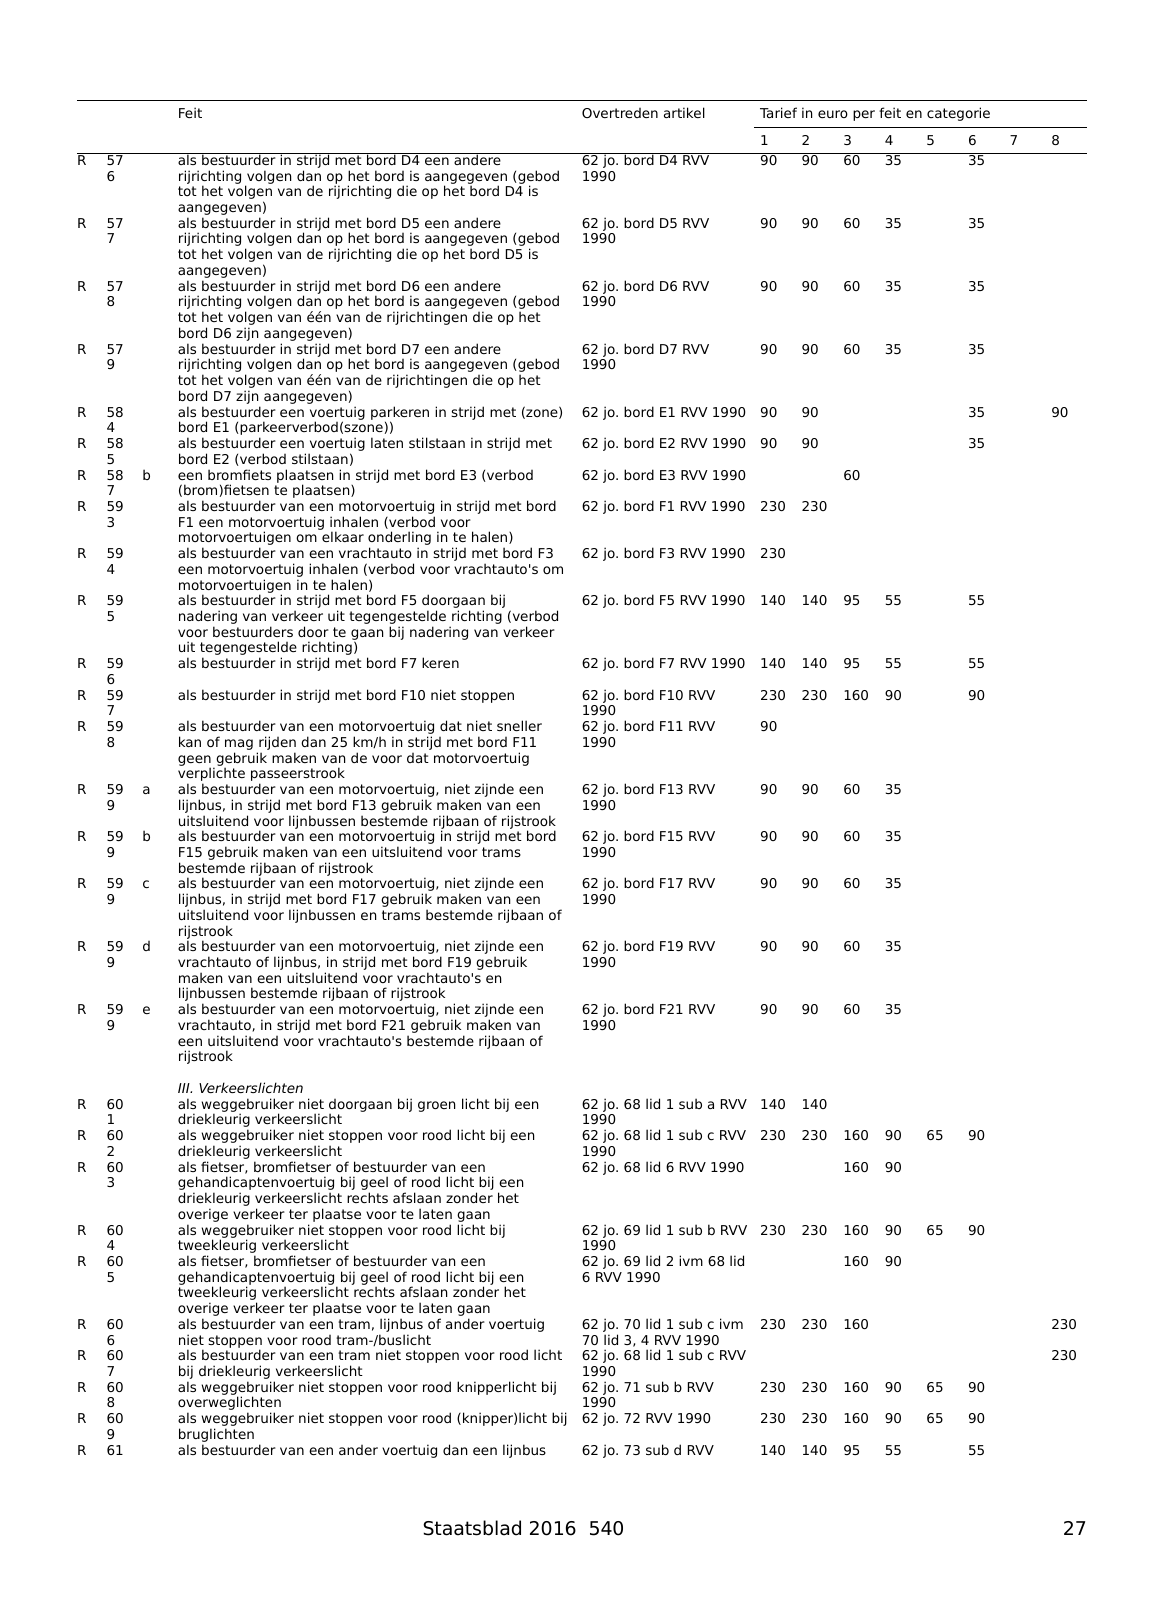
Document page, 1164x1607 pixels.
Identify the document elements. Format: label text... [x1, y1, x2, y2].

table_cell [920, 216, 962, 278]
table_cell [879, 404, 920, 436]
table_cell [796, 1065, 837, 1081]
table_cell [879, 719, 920, 782]
table_cell 140 [754, 593, 796, 656]
table_cell 35 [879, 782, 920, 829]
table_cell 90 [754, 404, 796, 436]
table_cell [136, 1348, 172, 1379]
table_cell [920, 719, 962, 782]
table_cell [1004, 782, 1045, 829]
table_cell [136, 1081, 172, 1096]
table_cell als bestuurder in strijd met bord F5 doorgaan bij nadering van verkeer uit tegengestelde richting (verbod voor bestuurders door te gaan bij nadering van verkeer uit tegengestelde richting) [172, 593, 576, 656]
table_cell 60 [837, 876, 879, 939]
table_cell 608 [101, 1380, 136, 1411]
table_cell 62 jo. 72 RVV 1990 [576, 1411, 754, 1442]
table_cell 60 [837, 829, 879, 876]
table_cell 35 [879, 216, 920, 278]
table_cell 90 [796, 436, 837, 467]
table_cell 95 [837, 1443, 879, 1458]
table_cell 90 [879, 688, 920, 719]
table_cell als bestuurder van een motorvoertuig in strijd met bord F15 gebruik maken van een uitsluitend voor trams bestemde rijbaan of rijstrook [172, 829, 576, 876]
table_cell 584 [101, 404, 136, 436]
table_cell [754, 467, 796, 499]
table_cell [962, 719, 1003, 782]
table_cell [136, 404, 172, 436]
table_cell 230 [796, 688, 837, 719]
table_cell [920, 656, 962, 687]
table_cell 576 [101, 154, 136, 216]
table_cell 90 [754, 216, 796, 278]
table_cell [837, 499, 879, 546]
table_cell [1045, 782, 1087, 829]
table_cell [136, 499, 172, 546]
table_cell [136, 719, 172, 782]
table_header [136, 101, 172, 127]
table_cell 62 jo. bord F10 RVV 1990 [576, 688, 754, 719]
table_header [101, 101, 136, 127]
table_cell [101, 1065, 136, 1081]
table_cell 35 [879, 876, 920, 939]
table_cell [920, 1348, 962, 1379]
table_cell [879, 546, 920, 593]
table_cell [1004, 1096, 1045, 1128]
table_cell [1045, 154, 1087, 216]
table_cell als bestuurder van een motorvoertuig, niet zijnde een vrachtauto of lijnbus, in strijd met bord F19 gebruik maken van een uitsluitend voor vrachtauto's en lijnbussen bestemde rijbaan of rijstrook [172, 939, 576, 1002]
table_cell [920, 782, 962, 829]
table_cell 60 [837, 782, 879, 829]
table_cell [962, 876, 1003, 939]
table_cell [1004, 1081, 1045, 1096]
table_cell 90 [754, 436, 796, 467]
table_cell 6 [962, 128, 1003, 153]
table_cell 62 jo. bord D6 RVV 1990 [576, 279, 754, 341]
table_cell [879, 1096, 920, 1128]
table_cell [1045, 1081, 1087, 1096]
table_cell [136, 1317, 172, 1348]
table_cell [837, 1065, 879, 1081]
table_cell [754, 1065, 796, 1081]
table_cell 601 [101, 1096, 136, 1128]
table_cell 8 [1045, 128, 1087, 153]
table_cell 60 [837, 467, 879, 499]
table_cell 62 jo. bord D4 RVV 1990 [576, 154, 754, 216]
table_cell [920, 1081, 962, 1096]
table_cell [1045, 1096, 1087, 1128]
table_cell 606 [101, 1317, 136, 1348]
table_cell R [77, 546, 101, 593]
table_cell 604 [101, 1222, 136, 1254]
table_cell 60 [837, 154, 879, 216]
table_cell [1004, 688, 1045, 719]
table_cell 90 [962, 1411, 1003, 1442]
table_cell [796, 1254, 837, 1317]
table_cell 577 [101, 216, 136, 278]
table_cell als bestuurder van een motorvoertuig dat niet sneller kan of mag rijden dan 25 km/h in strijd met bord F11 geen gebruik maken van de voor dat motorvoertuig verplichte passeerstrook [172, 719, 576, 782]
table_cell 35 [879, 939, 920, 1002]
table_cell 65 [920, 1128, 962, 1159]
table_cell [1045, 939, 1087, 1002]
table_cell [77, 127, 101, 153]
table_cell [1004, 467, 1045, 499]
table_cell [101, 1081, 136, 1096]
table_cell 90 [962, 1128, 1003, 1159]
table_cell 62 jo. bord E1 RVV 1990 [576, 404, 754, 436]
table_cell als bestuurder van een tram, lijnbus of ander voertuig niet stoppen voor rood tram-/buslicht [172, 1317, 576, 1348]
table_cell [1045, 279, 1087, 341]
table_cell [1045, 593, 1087, 656]
table_cell 35 [962, 404, 1003, 436]
table_cell [136, 688, 172, 719]
table_cell [1045, 499, 1087, 546]
table_cell R [77, 1317, 101, 1348]
table_header [77, 101, 101, 127]
table_cell 90 [879, 1254, 920, 1317]
table_cell 62 jo. 73 sub d RVV [576, 1443, 754, 1458]
table_cell [920, 404, 962, 436]
table_cell [1045, 216, 1087, 278]
table_cell 60 [837, 1002, 879, 1065]
table_cell [136, 1254, 172, 1317]
table_cell 90 [796, 216, 837, 278]
table_cell 3 [837, 128, 879, 153]
table_cell 90 [1045, 404, 1087, 436]
table_cell [920, 1159, 962, 1222]
table_cell R [77, 939, 101, 1002]
table_cell 65 [920, 1411, 962, 1442]
table_cell R [77, 782, 101, 829]
table_cell als bestuurder in strijd met bord D5 een andere rijrichting volgen dan op het bord is aangegeven (gebod tot het volgen van de rijrichting die op het bord D5 is aangegeven) [172, 216, 576, 278]
table_cell [1004, 1348, 1045, 1379]
table_cell 140 [796, 1443, 837, 1458]
table_cell 609 [101, 1411, 136, 1442]
table_cell 62 jo. 69 lid 1 sub b RVV 1990 [576, 1222, 754, 1254]
table_cell 598 [101, 719, 136, 782]
table_cell een bromfiets plaatsen in strijd met bord E3 (verbod (brom)fietsen te plaatsen) [172, 467, 576, 499]
table_cell [136, 593, 172, 656]
table_cell [1004, 656, 1045, 687]
table_cell als bestuurder een voertuig laten stilstaan in strijd met bord E2 (verbod stilstaan) [172, 436, 576, 467]
table_cell [754, 1254, 796, 1317]
table_cell 60 [837, 341, 879, 404]
table_cell 230 [1045, 1317, 1087, 1348]
table_cell [1004, 1380, 1045, 1411]
table_cell [962, 1254, 1003, 1317]
table_cell 61 [101, 1443, 136, 1458]
table_cell [1045, 1002, 1087, 1065]
table_cell 140 [754, 1096, 796, 1128]
table_cell 60 [837, 279, 879, 341]
table_cell 95 [837, 593, 879, 656]
table_cell 230 [754, 546, 796, 593]
table_cell 7 [1004, 128, 1045, 153]
table_cell 65 [920, 1222, 962, 1254]
table_cell R [77, 1096, 101, 1128]
table_cell 90 [796, 876, 837, 939]
table_cell als bestuurder van een motorvoertuig in strijd met bord F1 een motorvoertuig inhalen (verbod voor motorvoertuigen om elkaar onderling in te halen) [172, 499, 576, 546]
table_cell 35 [879, 154, 920, 216]
table_cell 62 jo. 71 sub b RVV 1990 [576, 1380, 754, 1411]
table_cell III. Verkeerslichten [172, 1081, 576, 1096]
table_cell 230 [1045, 1348, 1087, 1379]
table_cell [136, 154, 172, 216]
table_cell [1045, 1254, 1087, 1317]
table_cell 90 [796, 939, 837, 1002]
table_cell 140 [754, 1443, 796, 1458]
table_cell [754, 1159, 796, 1222]
table_cell [136, 656, 172, 687]
table_cell R [77, 876, 101, 939]
table_cell 595 [101, 593, 136, 656]
table_cell [962, 467, 1003, 499]
table_cell als fietser, bromfietser of bestuurder van een gehandicaptenvoertuig bij geel of rood licht bij een tweekleurig verkeerslicht rechts afslaan zonder het overige verkeer ter plaatse voor te laten gaan [172, 1254, 576, 1317]
table_cell [796, 467, 837, 499]
table_cell 62 jo. 68 lid 6 RVV 1990 [576, 1159, 754, 1222]
table_cell [1045, 1128, 1087, 1159]
table_cell 62 jo. 68 lid 1 sub a RVV 1990 [576, 1096, 754, 1128]
table_cell [1004, 546, 1045, 593]
table_cell c [136, 876, 172, 939]
table_cell R [77, 216, 101, 278]
table_cell 90 [754, 939, 796, 1002]
table_cell [136, 216, 172, 278]
table_cell [920, 876, 962, 939]
table_cell 62 jo. bord F19 RVV 1990 [576, 939, 754, 1002]
table_cell [1004, 404, 1045, 436]
table_cell 4 [879, 128, 920, 153]
table_cell 230 [796, 1411, 837, 1442]
table_cell [1045, 1411, 1087, 1442]
table_cell 594 [101, 546, 136, 593]
table_cell 55 [879, 656, 920, 687]
table_cell 230 [796, 1128, 837, 1159]
table_cell [136, 546, 172, 593]
table_cell 160 [837, 1222, 879, 1254]
table_cell 597 [101, 688, 136, 719]
table_cell [879, 1348, 920, 1379]
table_cell 230 [754, 688, 796, 719]
table_cell [920, 467, 962, 499]
table_cell 62 jo. bord D7 RVV 1990 [576, 341, 754, 404]
table_cell 587 [101, 467, 136, 499]
table_cell 62 jo. 69 lid 2 ivm 68 lid 6 RVV 1990 [576, 1254, 754, 1317]
table_cell [77, 1081, 101, 1096]
table_cell [1004, 1159, 1045, 1222]
table_cell [796, 719, 837, 782]
table_cell b [136, 467, 172, 499]
table_cell als fietser, bromfietser of bestuurder van een gehandicaptenvoertuig bij geel of rood licht bij een driekleurig verkeerslicht rechts afslaan zonder het overige verkeer ter plaatse voor te laten gaan [172, 1159, 576, 1222]
table_cell 90 [796, 404, 837, 436]
table_cell [962, 1081, 1003, 1096]
table_cell R [77, 1348, 101, 1379]
table_cell als bestuurder in strijd met bord F7 keren [172, 656, 576, 687]
table_cell 62 jo. bord F3 RVV 1990 [576, 546, 754, 593]
table_cell [1045, 688, 1087, 719]
table_cell 230 [796, 1222, 837, 1254]
table_cell [879, 1081, 920, 1096]
table_cell [962, 499, 1003, 546]
table_cell [172, 127, 576, 153]
table_cell R [77, 499, 101, 546]
table_cell [920, 341, 962, 404]
table_cell 62 jo. bord F21 RVV 1990 [576, 1002, 754, 1065]
table_cell [879, 499, 920, 546]
table_cell [920, 499, 962, 546]
table_cell [920, 593, 962, 656]
table_cell [796, 1159, 837, 1222]
table_cell [962, 1065, 1003, 1081]
table_cell [1045, 829, 1087, 876]
table_cell 2 [796, 128, 837, 153]
table_cell 599 [101, 876, 136, 939]
table_cell R [77, 279, 101, 341]
table_cell [962, 546, 1003, 593]
table_cell [879, 467, 920, 499]
table_cell 55 [962, 656, 1003, 687]
table_cell als bestuurder van een ander voertuig dan een lijnbus [172, 1443, 576, 1458]
table_cell R [77, 1380, 101, 1411]
table_cell [576, 1065, 754, 1081]
table_cell [962, 1159, 1003, 1222]
table_cell 60 [837, 216, 879, 278]
table_cell 90 [962, 688, 1003, 719]
table_cell 160 [837, 1159, 879, 1222]
table_cell 90 [754, 876, 796, 939]
table_cell als bestuurder van een vrachtauto in strijd met bord F3 een motorvoertuig inhalen (verbod voor vrachtauto's om motorvoertuigen in te halen) [172, 546, 576, 593]
table_cell 140 [754, 656, 796, 687]
table_cell [1004, 341, 1045, 404]
table_cell 35 [962, 154, 1003, 216]
table_cell [920, 688, 962, 719]
table_cell [962, 1348, 1003, 1379]
table_cell [920, 1254, 962, 1317]
table_cell 55 [962, 593, 1003, 656]
table_cell [837, 546, 879, 593]
table_cell 230 [754, 1411, 796, 1442]
table_cell 60 [837, 939, 879, 1002]
table_cell 35 [879, 829, 920, 876]
table_cell [837, 436, 879, 467]
table_cell [1004, 1317, 1045, 1348]
table_cell [962, 829, 1003, 876]
table_cell 90 [879, 1159, 920, 1222]
table_cell 90 [879, 1411, 920, 1442]
table_cell [576, 1081, 754, 1096]
table_cell [1004, 1443, 1045, 1458]
table_cell [1004, 1254, 1045, 1317]
table_cell [962, 1317, 1003, 1348]
table_cell als weggebruiker niet stoppen voor rood licht bij een driekleurig verkeerslicht [172, 1128, 576, 1159]
table_cell als bestuurder in strijd met bord F10 niet stoppen [172, 688, 576, 719]
table_cell 90 [754, 782, 796, 829]
table_cell [837, 719, 879, 782]
table_cell 55 [879, 593, 920, 656]
table_cell [920, 1317, 962, 1348]
table_cell 160 [837, 1254, 879, 1317]
table_cell [1004, 876, 1045, 939]
table_cell als bestuurder in strijd met bord D4 een andere rijrichting volgen dan op het bord is aangegeven (gebod tot het volgen van de rijrichting die op het bord D4 is aangegeven) [172, 154, 576, 216]
table_cell 230 [754, 1128, 796, 1159]
table_cell [1045, 341, 1087, 404]
table_cell [1045, 719, 1087, 782]
table_cell 35 [879, 279, 920, 341]
table_cell 593 [101, 499, 136, 546]
table_cell [136, 436, 172, 467]
table_cell 90 [754, 341, 796, 404]
table_cell [172, 1065, 576, 1081]
table_cell R [77, 1128, 101, 1159]
table_cell 55 [879, 1443, 920, 1458]
table_header Overtreden artikel [576, 101, 754, 127]
table_cell R [77, 656, 101, 687]
table_cell [136, 1380, 172, 1411]
table_cell [1004, 499, 1045, 546]
table_cell 62 jo. 70 lid 1 sub c ivm 70 lid 3, 4 RVV 1990 [576, 1317, 754, 1348]
table_cell 55 [962, 1443, 1003, 1458]
table_cell [1045, 1222, 1087, 1254]
table_cell 602 [101, 1128, 136, 1159]
table_cell R [77, 1254, 101, 1317]
table_cell [920, 1096, 962, 1128]
table_cell 230 [796, 499, 837, 546]
table_cell R [77, 341, 101, 404]
table_cell als weggebruiker niet stoppen voor rood (knipper)licht bij bruglichten [172, 1411, 576, 1442]
table_cell R [77, 436, 101, 467]
table_cell [136, 127, 172, 153]
table_header Tarief in euro per feit en categorie [754, 101, 1087, 127]
table_cell [1004, 279, 1045, 341]
table_cell [1045, 546, 1087, 593]
table_cell [136, 279, 172, 341]
table_cell 62 jo. bord F1 RVV 1990 [576, 499, 754, 546]
table_cell 160 [837, 1411, 879, 1442]
table_cell [962, 1002, 1003, 1065]
table_cell R [77, 719, 101, 782]
table_cell 90 [796, 341, 837, 404]
table_cell 90 [754, 279, 796, 341]
table_cell 579 [101, 341, 136, 404]
table_cell 599 [101, 1002, 136, 1065]
table_cell 140 [796, 1096, 837, 1128]
table_cell R [77, 154, 101, 216]
table_cell d [136, 939, 172, 1002]
table_cell 140 [796, 656, 837, 687]
table_cell [879, 436, 920, 467]
table_cell 578 [101, 279, 136, 341]
table_cell R [77, 593, 101, 656]
table_cell R [77, 1443, 101, 1458]
table_cell 5 [920, 128, 962, 153]
table_cell [77, 1065, 101, 1081]
table_cell R [77, 829, 101, 876]
table_cell als bestuurder van een motorvoertuig, niet zijnde een vrachtauto, in strijd met bord F21 gebruik maken van een uitsluitend voor vrachtauto's bestemde rijbaan of rijstrook [172, 1002, 576, 1065]
table_cell als bestuurder in strijd met bord D6 een andere rijrichting volgen dan op het bord is aangegeven (gebod tot het volgen van één van de rijrichtingen die op het bord D6 zijn aangegeven) [172, 279, 576, 341]
table_cell [1045, 1159, 1087, 1222]
table_header Feit [172, 101, 576, 127]
table_cell 95 [837, 656, 879, 687]
table_cell 160 [837, 1128, 879, 1159]
table_cell [1004, 1411, 1045, 1442]
table_cell 90 [879, 1222, 920, 1254]
table_cell [962, 1096, 1003, 1128]
table_cell [920, 546, 962, 593]
table_cell [920, 939, 962, 1002]
table_cell [1004, 436, 1045, 467]
table_cell [796, 1081, 837, 1096]
table_cell 90 [796, 782, 837, 829]
table_cell 230 [754, 499, 796, 546]
table_cell 90 [796, 279, 837, 341]
table_cell 140 [796, 593, 837, 656]
table_cell 160 [837, 1380, 879, 1411]
table_cell 62 jo. bord F15 RVV 1990 [576, 829, 754, 876]
table_cell 90 [962, 1380, 1003, 1411]
table_cell [1045, 1443, 1087, 1458]
table_cell [1004, 593, 1045, 656]
table_cell 599 [101, 782, 136, 829]
table_cell 607 [101, 1348, 136, 1379]
table_cell [136, 341, 172, 404]
table_cell 62 jo. bord D5 RVV 1990 [576, 216, 754, 278]
table_cell [920, 279, 962, 341]
table_cell [1045, 876, 1087, 939]
table_cell 90 [962, 1222, 1003, 1254]
table_cell [136, 1128, 172, 1159]
table_cell e [136, 1002, 172, 1065]
table_cell [1004, 719, 1045, 782]
table_cell [920, 436, 962, 467]
table_cell 62 jo. bord F11 RVV 1990 [576, 719, 754, 782]
table_cell 62 jo. bord F13 RVV 1990 [576, 782, 754, 829]
table_cell als bestuurder in strijd met bord D7 een andere rijrichting volgen dan op het bord is aangegeven (gebod tot het volgen van één van de rijrichtingen die op het bord D7 zijn aangegeven) [172, 341, 576, 404]
table_cell 62 jo. bord F17 RVV 1990 [576, 876, 754, 939]
table_cell als bestuurder van een tram niet stoppen voor rood licht bij driekleurig verkeerslicht [172, 1348, 576, 1379]
table_cell [920, 1065, 962, 1081]
table_cell [1004, 154, 1045, 216]
table_cell 90 [754, 154, 796, 216]
table_cell 599 [101, 939, 136, 1002]
table_cell [962, 939, 1003, 1002]
table_cell 160 [837, 1317, 879, 1348]
table_cell R [77, 1002, 101, 1065]
table_cell 35 [962, 436, 1003, 467]
table_cell [879, 1317, 920, 1348]
table_cell [920, 154, 962, 216]
table_cell [1004, 1128, 1045, 1159]
table_cell R [77, 467, 101, 499]
table_cell 62 jo. bord E3 RVV 1990 [576, 467, 754, 499]
table_cell [136, 1159, 172, 1222]
table_cell b [136, 829, 172, 876]
table_cell 35 [962, 216, 1003, 278]
table_cell 35 [962, 341, 1003, 404]
table_cell 585 [101, 436, 136, 467]
table_cell [754, 1081, 796, 1096]
table_cell als bestuurder van een motorvoertuig, niet zijnde een lijnbus, in strijd met bord F13 gebruik maken van een uitsluitend voor lijnbussen bestemde rijbaan of rijstrook [172, 782, 576, 829]
table_cell [1045, 467, 1087, 499]
table_cell [1045, 1065, 1087, 1081]
table_cell [754, 1348, 796, 1379]
table_cell [1045, 1380, 1087, 1411]
table_cell 62 jo. 68 lid 1 sub c RVV 1990 [576, 1128, 754, 1159]
table_cell [1004, 216, 1045, 278]
table_cell R [77, 404, 101, 436]
table_cell 90 [879, 1380, 920, 1411]
table_cell R [77, 1411, 101, 1442]
table_cell [962, 782, 1003, 829]
table_cell [136, 1065, 172, 1081]
table_cell [920, 829, 962, 876]
table_cell als bestuurder een voertuig parkeren in strijd met (zone) bord E1 (parkeerverbod(szone)) [172, 404, 576, 436]
table_cell 90 [754, 1002, 796, 1065]
table_cell R [77, 1222, 101, 1254]
table_cell [136, 1222, 172, 1254]
table_cell [1004, 1065, 1045, 1081]
table_cell als bestuurder van een motorvoertuig, niet zijnde een lijnbus, in strijd met bord F17 gebruik maken van een uitsluitend voor lijnbussen en trams bestemde rijbaan of rijstrook [172, 876, 576, 939]
table_cell 90 [796, 1002, 837, 1065]
table_cell [920, 1002, 962, 1065]
table_cell 230 [754, 1380, 796, 1411]
table_cell [920, 1443, 962, 1458]
table_cell [136, 1096, 172, 1128]
table_cell 90 [796, 154, 837, 216]
table_cell [101, 127, 136, 153]
table_cell als weggebruiker niet stoppen voor rood knipperlicht bij overweglichten [172, 1380, 576, 1411]
table_cell 603 [101, 1159, 136, 1222]
table_cell [136, 1443, 172, 1458]
table_cell [837, 1081, 879, 1096]
table_cell [837, 404, 879, 436]
table_cell 35 [962, 279, 1003, 341]
table_cell 160 [837, 688, 879, 719]
table_cell 596 [101, 656, 136, 687]
table_cell 35 [879, 1002, 920, 1065]
table_cell 230 [754, 1222, 796, 1254]
table_cell 90 [879, 1128, 920, 1159]
table_cell [796, 1348, 837, 1379]
table_cell R [77, 1159, 101, 1222]
table_cell [1045, 436, 1087, 467]
table_cell 605 [101, 1254, 136, 1317]
table_cell [576, 127, 754, 153]
table_cell 599 [101, 829, 136, 876]
table_cell 62 jo. bord F7 RVV 1990 [576, 656, 754, 687]
table_cell [837, 1096, 879, 1128]
table_cell 65 [920, 1380, 962, 1411]
table_cell [796, 546, 837, 593]
table_cell 230 [796, 1380, 837, 1411]
table_cell 90 [754, 719, 796, 782]
table_cell 90 [754, 829, 796, 876]
table_cell 90 [796, 829, 837, 876]
table_cell [837, 1348, 879, 1379]
table_cell [136, 1411, 172, 1442]
table_cell 230 [754, 1317, 796, 1348]
table_cell [1004, 1222, 1045, 1254]
table_cell als weggebruiker niet stoppen voor rood licht bij tweekleurig verkeerslicht [172, 1222, 576, 1254]
table_cell [1045, 656, 1087, 687]
table_cell 230 [796, 1317, 837, 1348]
table_cell 62 jo. bord F5 RVV 1990 [576, 593, 754, 656]
table_cell 35 [879, 341, 920, 404]
table_cell R [77, 688, 101, 719]
table_cell als weggebruiker niet doorgaan bij groen licht bij een driekleurig verkeerslicht [172, 1096, 576, 1128]
table_cell a [136, 782, 172, 829]
table_cell 62 jo. bord E2 RVV 1990 [576, 436, 754, 467]
table_cell 62 jo. 68 lid 1 sub c RVV 1990 [576, 1348, 754, 1379]
table_cell [1004, 829, 1045, 876]
table_cell [1004, 1002, 1045, 1065]
table_cell [1004, 939, 1045, 1002]
table_cell 1 [754, 128, 796, 153]
table_cell [879, 1065, 920, 1081]
